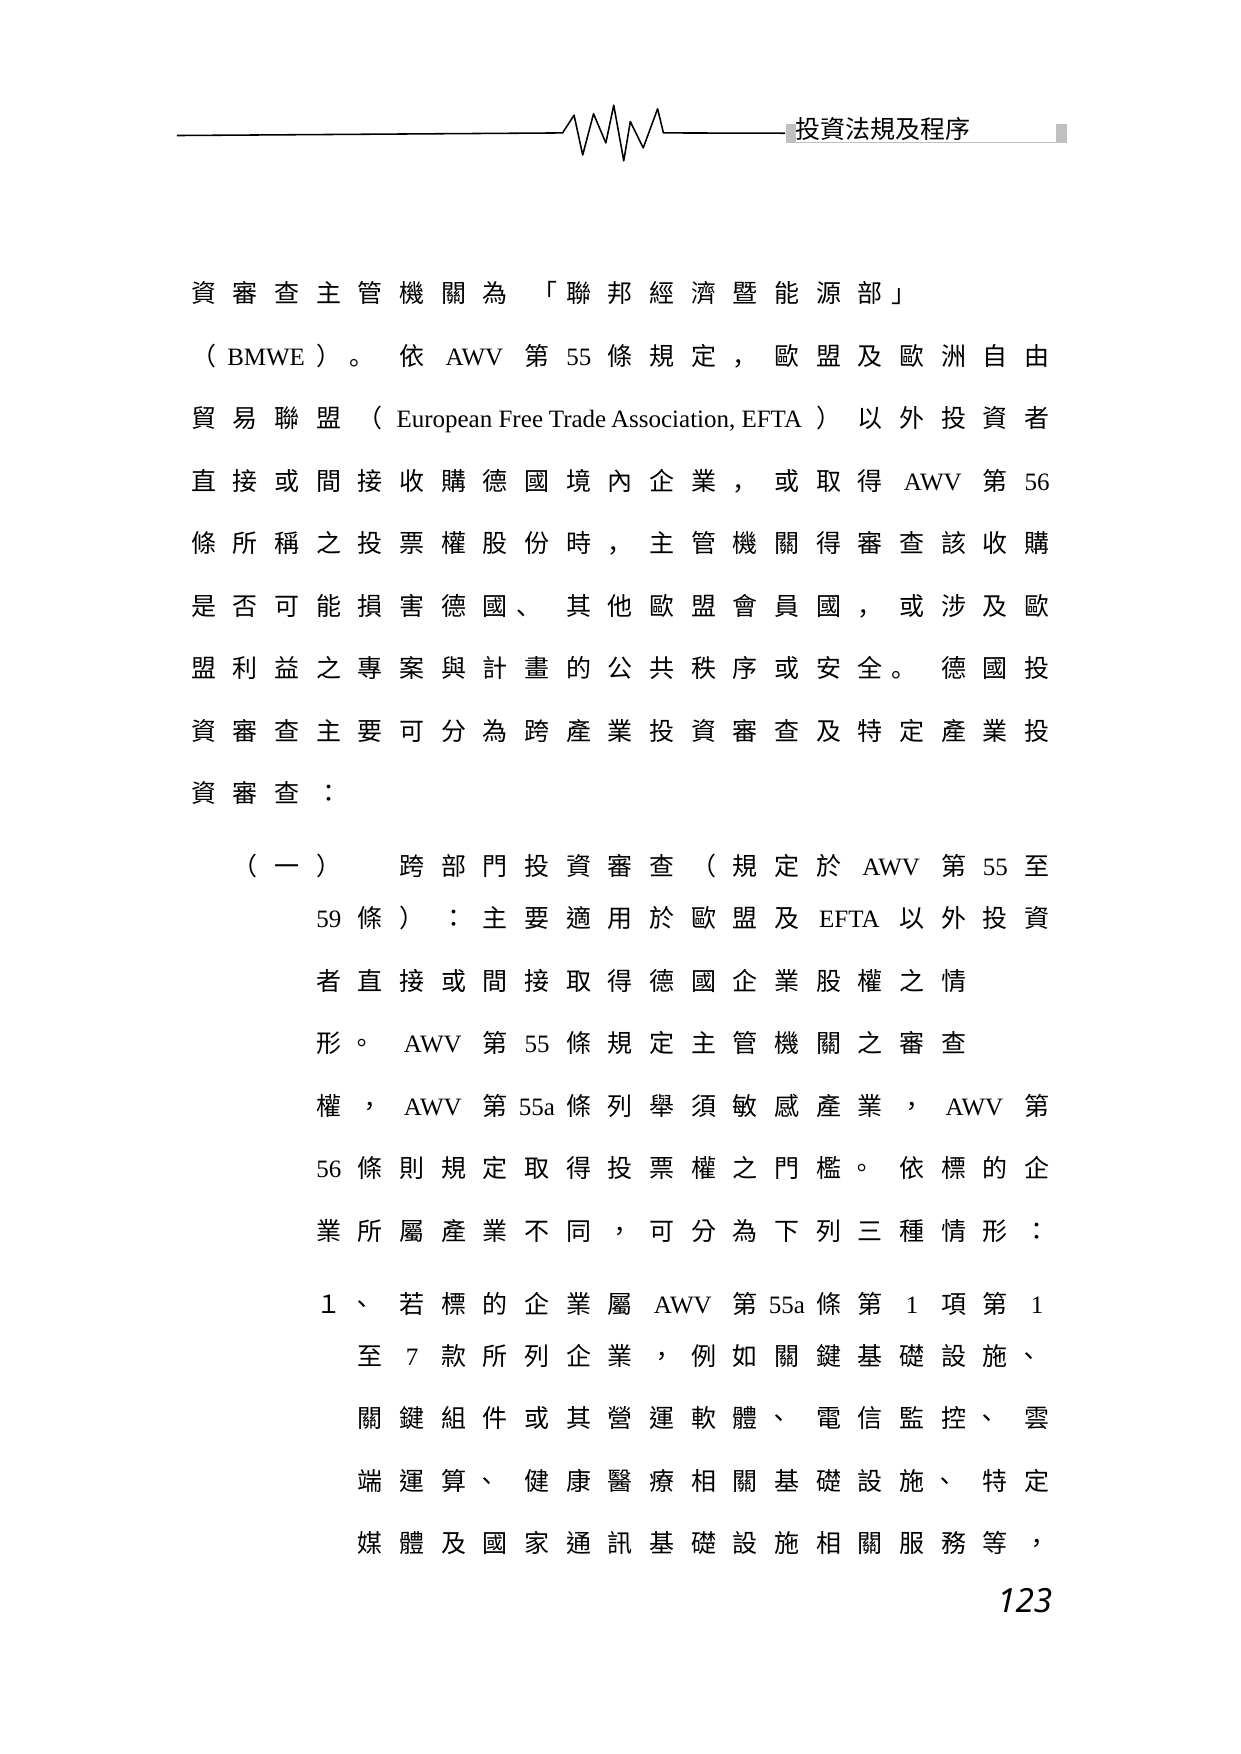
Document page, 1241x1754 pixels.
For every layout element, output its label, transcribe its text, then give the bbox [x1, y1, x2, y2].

text （一） 跨部門投資審查（規定於AWV第55至59條）：主要適用於歐盟及EFTA以外投資者直接或間接取得德國企業股權之情形。AWV第55條規定主管機關之審查權，AWV第55a條列舉須敏感產業，AWV第56條則規定取得投票權之門檻。依標的企業所屬產業不同，可分為下列三種情形： [207, 813, 1058, 1250]
text 資審查主管機關為「聯邦經濟暨能源部」（BMWE）。依AWV第55條規定，歐盟及歐洲自由貿易聯盟（European Free Trade Association, EFTA）以外投資者直接或間接收購德國境內企業，或取得AWV第56條所稱之投票權股份時，主管機關得審查該收購是否可能損害德國、其他歐盟會員國，或涉及歐盟利益之專案與計畫的公共秩序或安全。德國投資審查主要可分為跨產業投資審查及特定產業投資審查： [183, 250, 1058, 813]
text １、若標的企業屬AWV第55a條第1項第1至7款所列企業，例如關鍵基礎設施、關鍵組件或其營運軟體、電信監控、雲端運算、健康醫療相關基礎設施、特定媒體及國家通訊基礎設施相關服務等， [281, 1250, 1058, 1563]
